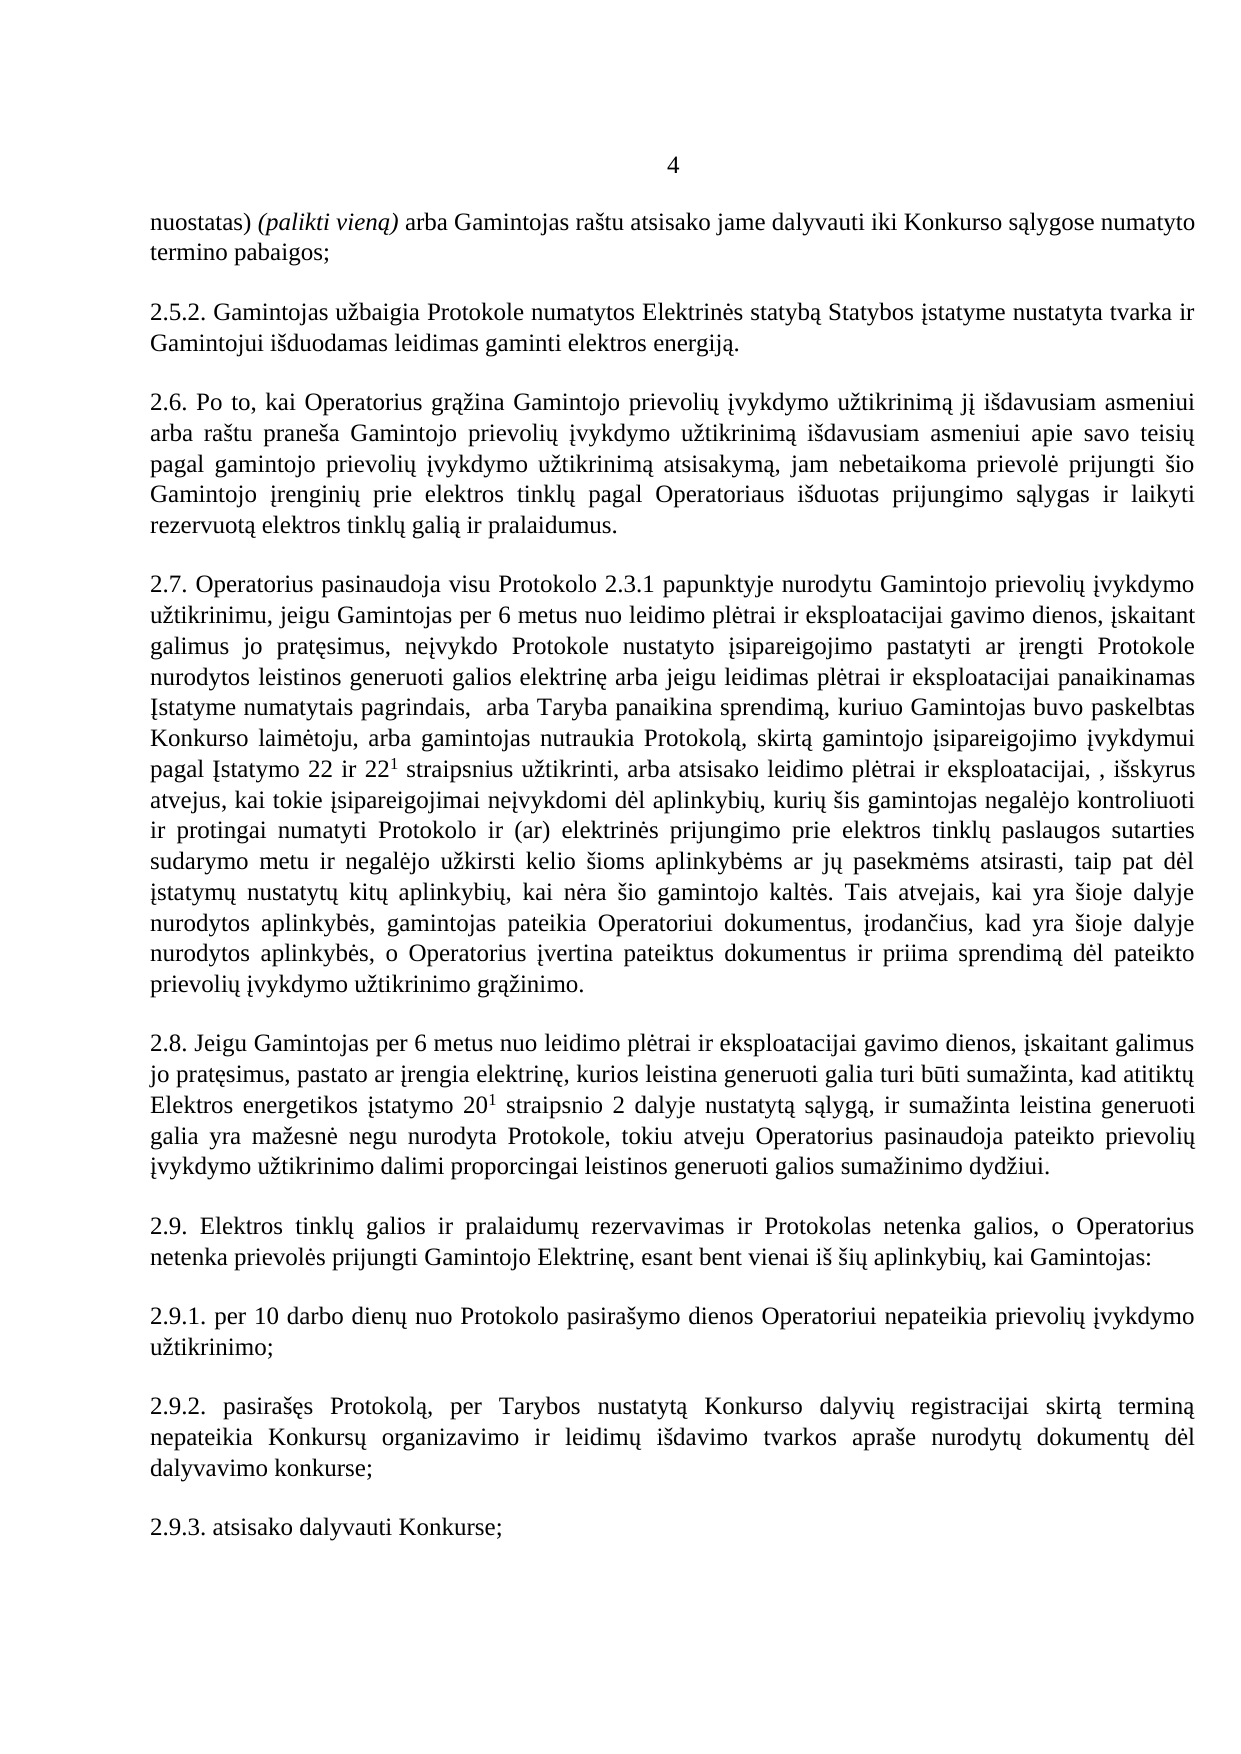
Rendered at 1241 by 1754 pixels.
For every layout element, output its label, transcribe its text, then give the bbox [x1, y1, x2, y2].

text 2.6. Po to, kai Operatorius grąžina Gamintojo prievolių įvykdymo užtikrinimą jį išdavusiam asmeniui arba raštu praneša Gamintojo prievolių įvykdymo užtikrinimą išdavusiam asmeniui apie savo teisių pagal gamintojo prievolių įvykdymo užtikrinimą atsisakymą, jam nebetaikoma prievolė prijungti šio Gamintojo įrenginių prie elektros tinklų pagal Operatoriaus išduotas prijungimo sąlygas ir laikyti rezervuotą elektros tinklų galią ir pralaidumus. [150, 387, 1196, 539]
text 2.9. Elektros tinklų galios ir pralaidumų rezervavimas ir Protokolas netenka galios, o Operatorius netenka prievolės prijungti Gamintojo Elektrinę, esant bent vienai iš šių aplinkybių, kai Gamintojas: [150, 1211, 1196, 1270]
text 2.9.1. per 10 darbo dienų nuo Protokolo pasirašymo dienos Operatoriui nepateikia prievolių įvykdymo užtikrinimo; [150, 1301, 1196, 1361]
text 2.8. Jeigu Gamintojas per 6 metus nuo leidimo plėtrai ir eksploatacijai gavimo dienos, įskaitant galimus jo pratęsimus, pastato ar įrengia elektrinę, kurios leistina generuoti galia turi būti sumažinta, kad atitiktų Elektros energetikos įstatymo 201 straipsnio 2 dalyje nustatytą sąlygą, ir sumažinta leistina generuoti galia yra mažesnė negu nurodyta Protokole, tokiu atveju Operatorius pasinaudoja pateikto prievolių įvykdymo užtikrinimo dalimi proporcingai leistinos generuoti galios sumažinimo dydžiui. [150, 1028, 1196, 1180]
text 2.5.2. Gamintojas užbaigia Protokole numatytos Elektrinės statybą Statybos įstatyme nustatyta tvarka ir Gamintojui išduodamas leidimas gaminti elektros energiją. [150, 297, 1196, 356]
text 2.7. Operatorius pasinaudoja visu Protokolo 2.3.1 papunktyje nurodytu Gamintojo prievolių įvykdymo užtikrinimu, jeigu Gamintojas per 6 metus nuo leidimo plėtrai ir eksploatacijai gavimo dienos, įskaitant galimus jo pratęsimus, neįvykdo Protokole nustatyto įsipareigojimo pastatyti ar įrengti Protokole nurodytos leistinos generuoti galios elektrinę arba jeigu leidimas plėtrai ir eksploatacijai panaikinamas Įstatyme numatytais pagrindais, arba Taryba panaikina sprendimą, kuriuo Gamintojas buvo paskelbtas Konkurso laimėtoju, arba gamintojas nutraukia Protokolą, skirtą gamintojo įsipareigojimo įvykdymui pagal Įstatymo 22 ir 221 straipsnius užtikrinti, arba atsisako leidimo plėtrai ir eksploatacijai, , išskyrus atvejus, kai tokie įsipareigojimai neįvykdomi dėl aplinkybių, kurių šis gamintojas negalėjo kontroliuoti ir protingai numatyti Protokolo ir (ar) elektrinės prijungimo prie elektros tinklų paslaugos sutarties sudarymo metu ir negalėjo užkirsti kelio šioms aplinkybėms ar jų pasekmėms atsirasti, taip pat dėl įstatymų nustatytų kitų aplinkybių, kai nėra šio gamintojo kaltės. Tais atvejais, kai yra šioje dalyje nurodytos aplinkybės, gamintojas pateikia Operatoriui dokumentus, įrodančius, kad yra šioje dalyje nurodytos aplinkybės, o Operatorius įvertina pateiktus dokumentus ir priima sprendimą dėl pateikto prievolių įvykdymo užtikrinimo grąžinimo. [150, 569, 1196, 998]
text 2.9.3. atsisako dalyvauti Konkurse; [150, 1512, 1196, 1541]
text 2.9.2. pasirašęs Protokolą, per Tarybos nustatytą Konkurso dalyvių registracijai skirtą terminą nepateikia Konkursų organizavimo ir leidimų išdavimo tvarkos apraše nurodytų dokumentų dėl dalyvavimo konkurse; [150, 1391, 1196, 1482]
text nuostatas) (palikti vieną) arba Gamintojas raštu atsisako jame dalyvauti iki Konkurso sąlygose numatyto termino pabaigos; [150, 207, 1196, 266]
